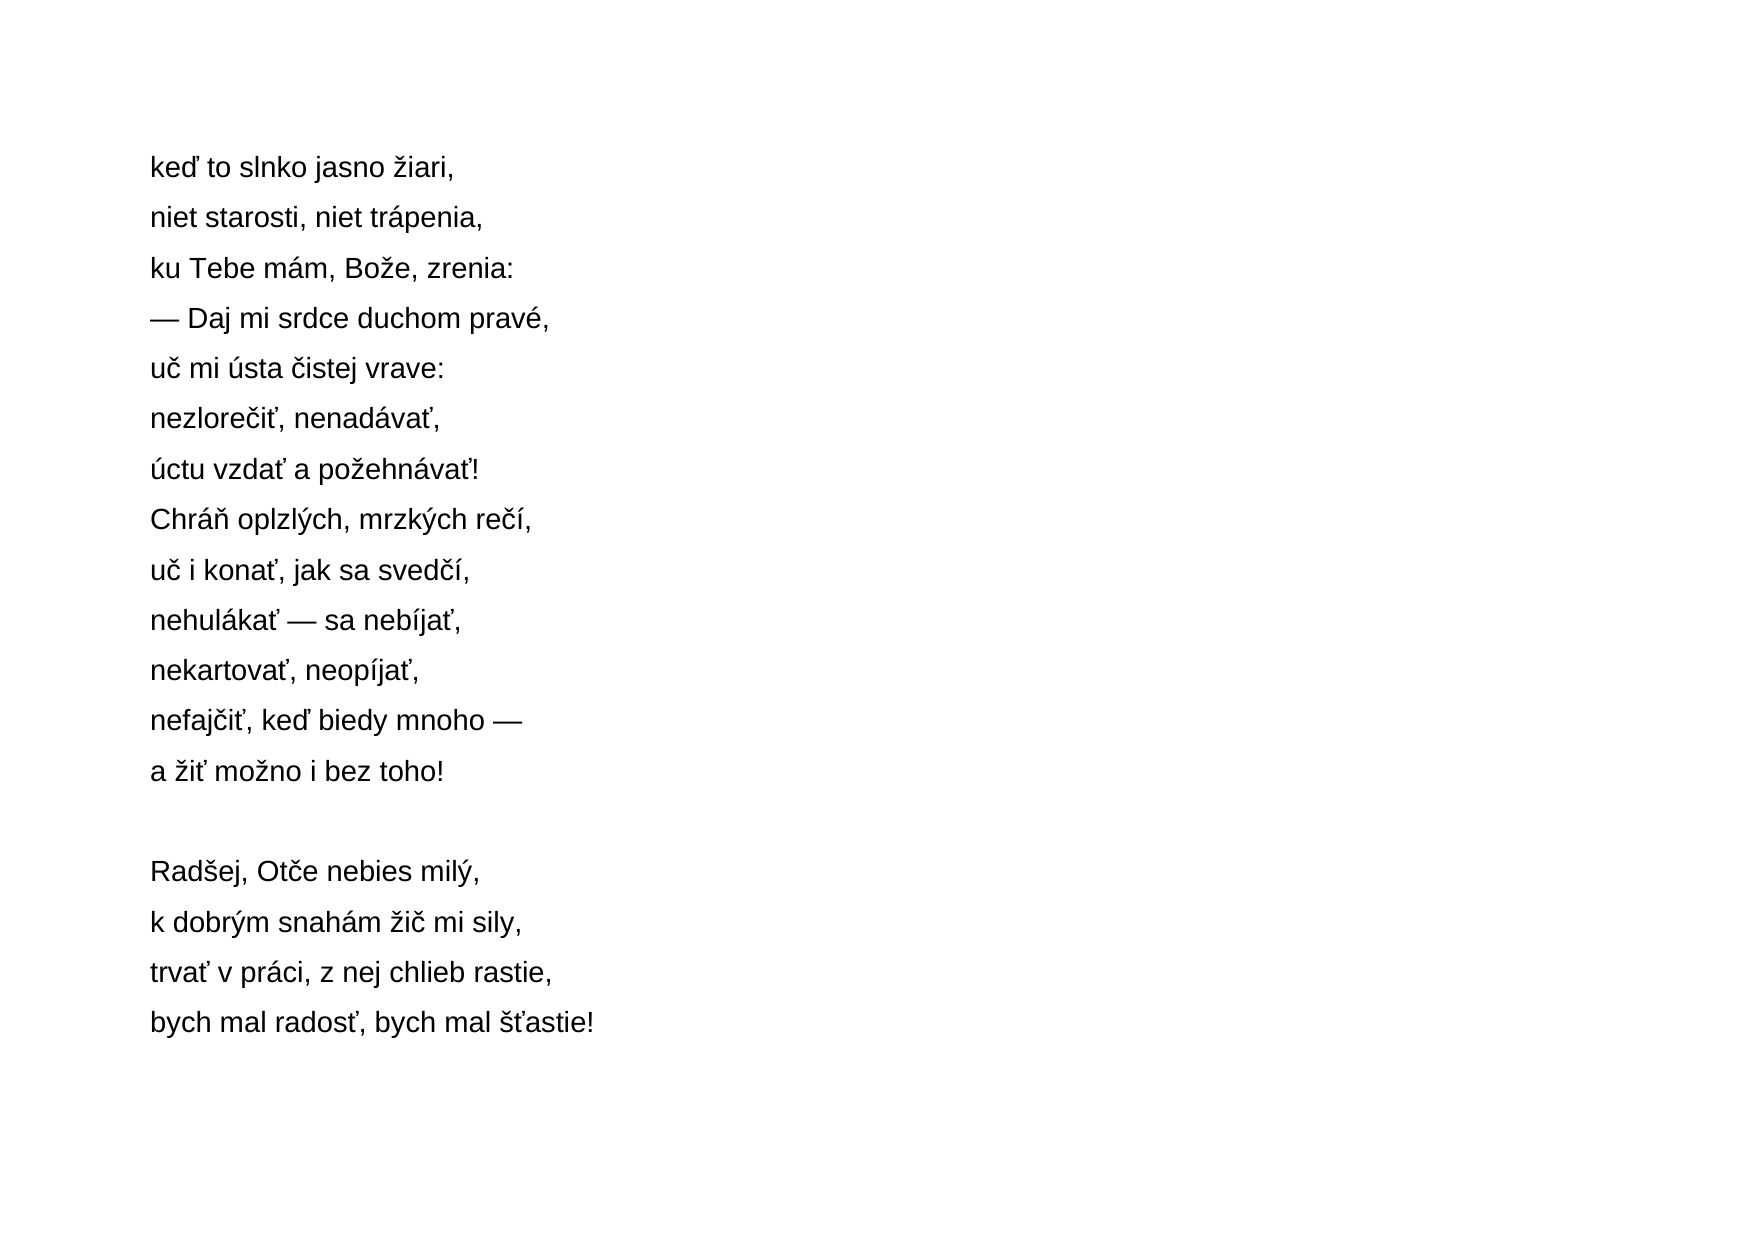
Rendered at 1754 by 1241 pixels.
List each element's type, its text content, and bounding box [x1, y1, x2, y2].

text a žiť možno i bez toho! [150, 754, 1243, 787]
text nehulákať — sa nebíjať, [150, 603, 1243, 636]
text niet starosti, niet trápenia, [150, 200, 1243, 234]
text ku Tebe mám, Bože, zrenia: [150, 251, 1243, 284]
text — Daj mi srdce duchom pravé, [150, 301, 1243, 334]
text úctu vzdať a požehnávať! [150, 452, 1243, 485]
text trvať v práci, z nej chlieb rastie, [150, 955, 1243, 988]
text k dobrým snahám žič mi sily, [150, 905, 1243, 938]
text uč mi ústa čistej vrave: [150, 351, 1243, 385]
text nezlorečiť, nenadávať, [150, 402, 1243, 435]
text uč i konať, jak sa svedčí, [150, 552, 1243, 586]
text keď to slnko jasno žiari, [150, 150, 1243, 183]
text nefajčiť, keď biedy mnoho — [150, 703, 1243, 737]
text Radšej, Otče nebies milý, [150, 854, 1243, 888]
text bych mal radosť, bych mal šťastie! [150, 1005, 1243, 1039]
text nekartovať, neopíjať, [150, 653, 1243, 687]
text Chráň oplzlých, mrzkých rečí, [150, 502, 1243, 536]
